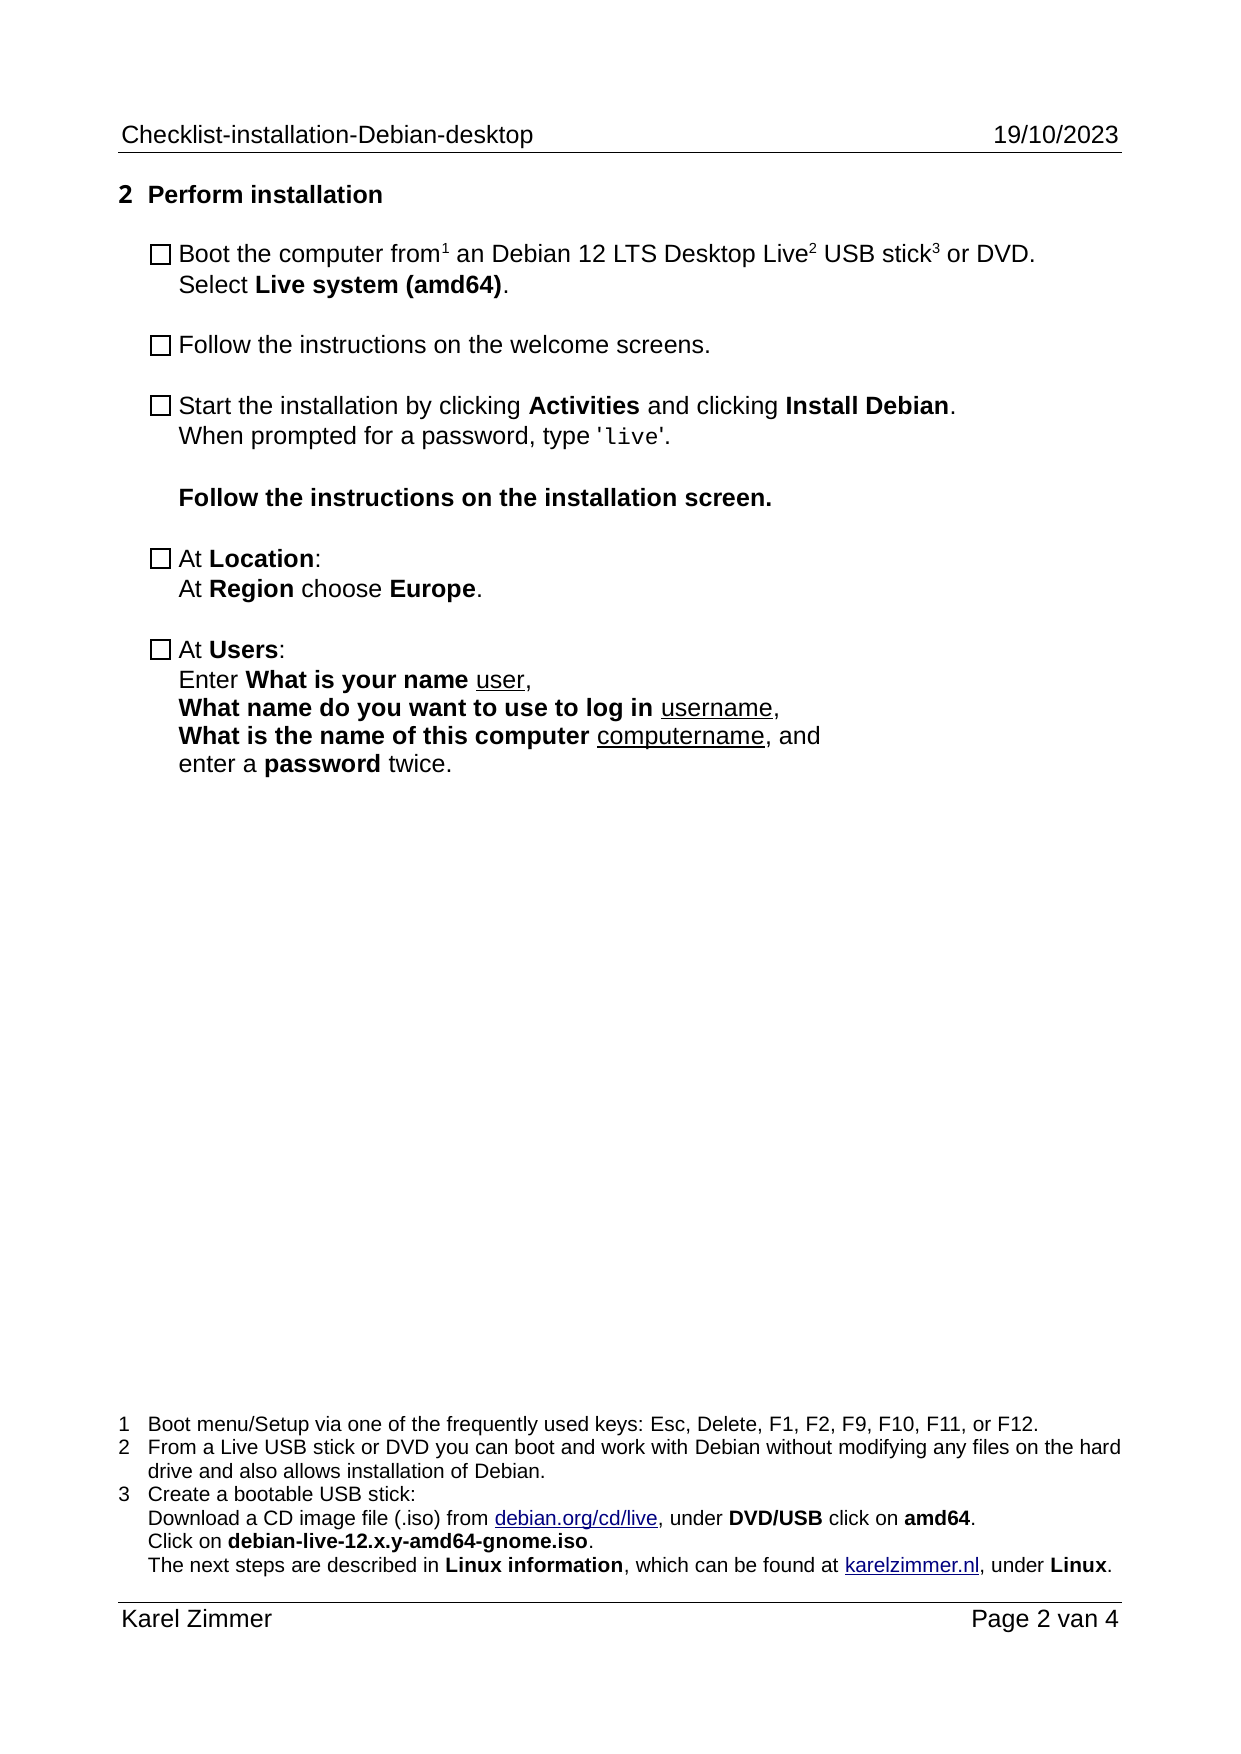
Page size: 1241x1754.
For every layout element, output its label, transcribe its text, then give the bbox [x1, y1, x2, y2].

table_cell [118, 604, 142, 635]
table_cell Start the installation by clicking Activities and clicking Install Debian. [177, 391, 1122, 421]
table_cell [142, 421, 177, 453]
table_cell [177, 514, 1122, 544]
list Perform installation [118, 177, 1122, 211]
table_cell [118, 330, 142, 360]
table_header Boot the computer from an Debian 12 LTS Desktop Live USB stick or DVD. [177, 239, 1122, 269]
table_cell [118, 300, 142, 330]
table_cell [177, 360, 1122, 391]
table_cell [118, 269, 142, 300]
table_cell Enter What is your name USER, What name do you want to use to log in USERname, What is the name of this computer computername, and enter a password twice. [177, 665, 1122, 779]
table_cell [118, 665, 142, 779]
table_cell When prompted for a password, type 'live'. [177, 421, 1122, 453]
table_cell [142, 330, 177, 360]
table_header [118, 239, 142, 269]
table_cell [118, 544, 142, 574]
table_cell [142, 544, 177, 574]
table_cell [118, 360, 142, 391]
table_cell [118, 421, 142, 453]
table_cell [118, 483, 142, 513]
table_cell [142, 300, 177, 330]
table_header [142, 239, 177, 269]
table_cell Follow the instructions on the installation screen. [177, 483, 1122, 513]
table_cell [142, 483, 177, 513]
table_cell [142, 665, 177, 779]
table_cell [118, 635, 142, 665]
table_cell [118, 391, 142, 421]
table_cell [142, 604, 177, 635]
table_cell [177, 300, 1122, 330]
table_cell [142, 360, 177, 391]
table_cell Select Live system (amd64). [177, 269, 1122, 300]
table_cell At Users: [177, 635, 1122, 665]
table_cell [118, 514, 142, 544]
table_cell [142, 635, 177, 665]
table_cell Follow the instructions on the welcome screens. [177, 330, 1122, 360]
table_cell At Location: [177, 544, 1122, 574]
table_cell [142, 269, 177, 300]
table_cell [142, 514, 177, 544]
table_cell [118, 574, 142, 604]
table_cell [142, 453, 177, 483]
table_cell At Region choose Europe. [177, 574, 1122, 604]
table_cell [142, 391, 177, 421]
table_cell [118, 453, 142, 483]
table_cell [142, 574, 177, 604]
table_cell [177, 604, 1122, 635]
table_cell [177, 453, 1122, 483]
